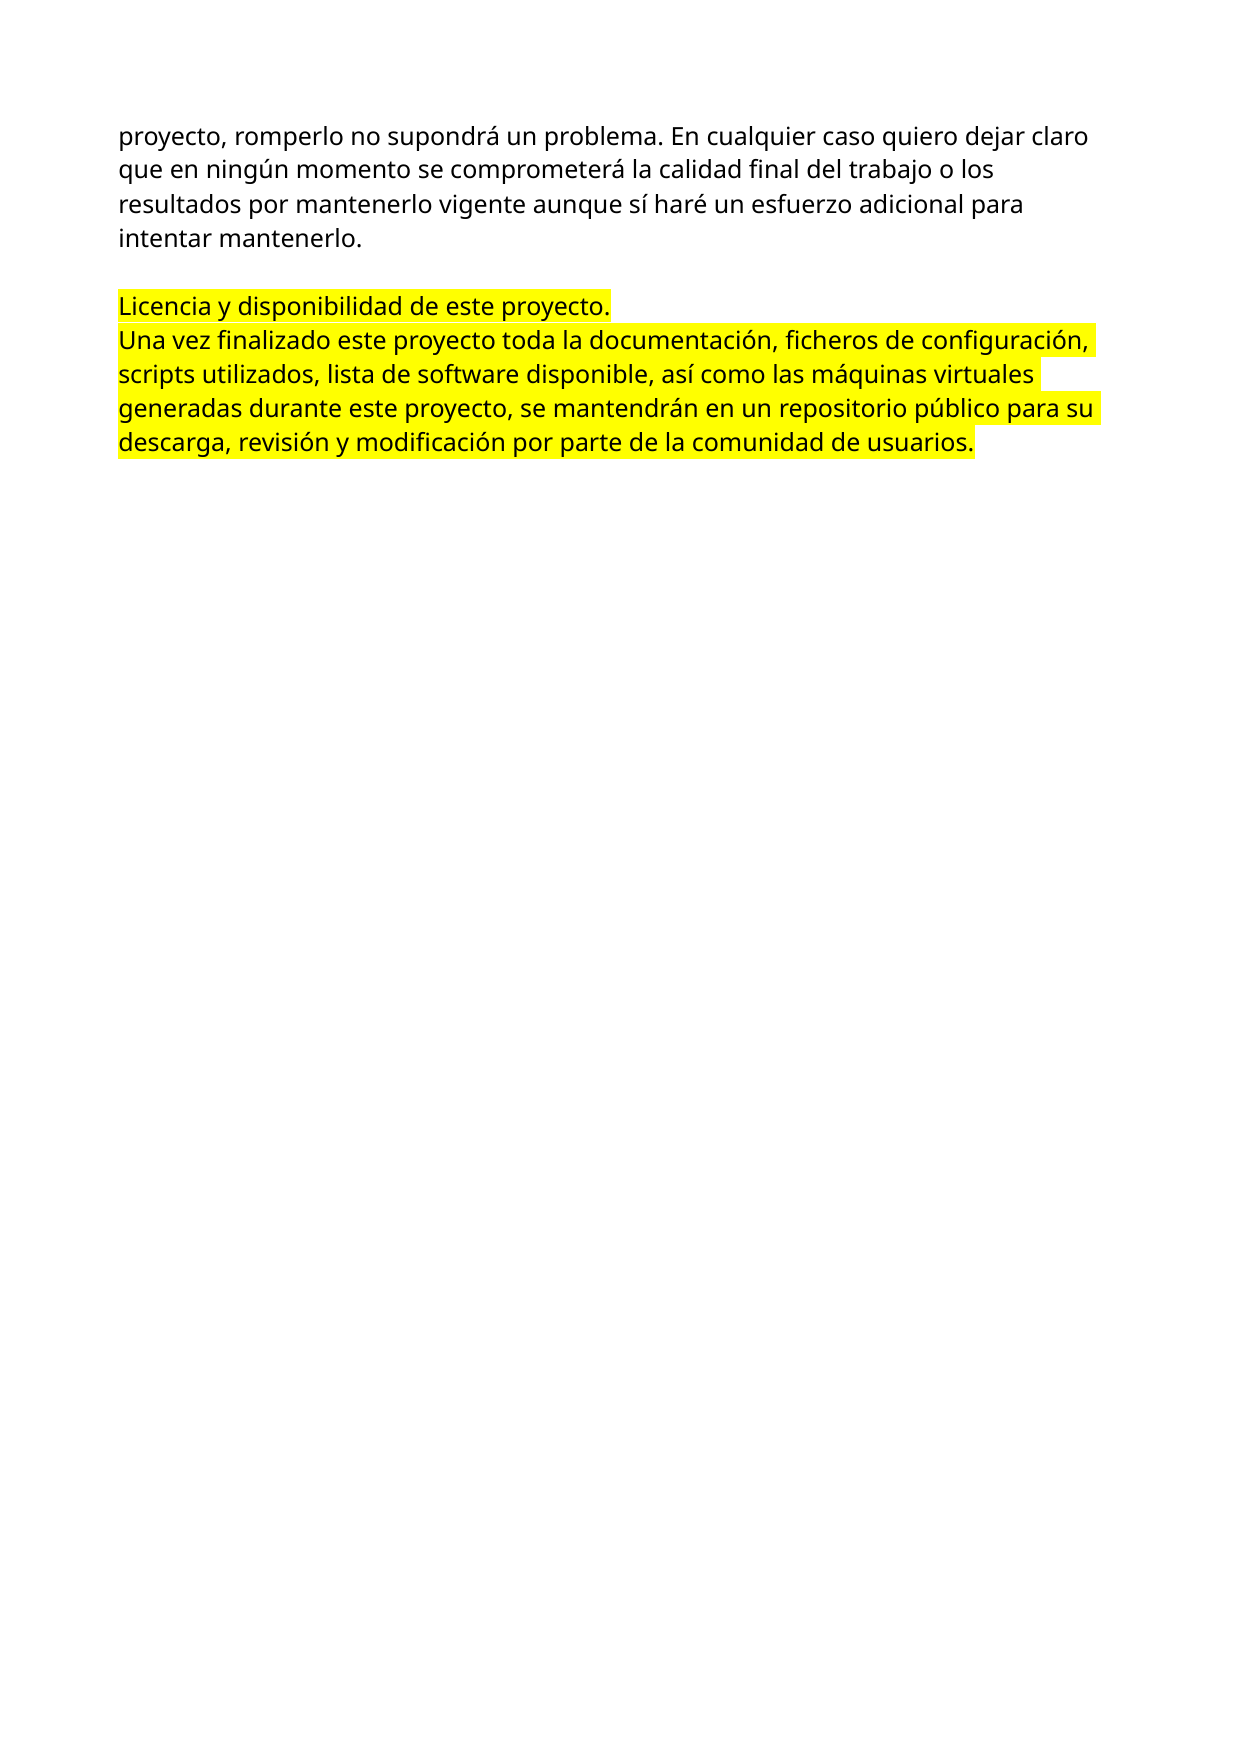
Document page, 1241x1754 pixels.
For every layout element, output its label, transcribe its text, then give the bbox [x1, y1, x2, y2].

text Licencia y disponibilidad de este proyecto. [118, 288, 1122, 322]
text Una vez finalizado este proyecto toda la documentación, ficheros de configuración, scripts utilizados, lista de software disponible, así como las máquinas virtuales generadas durante este proyecto, se mantendrán en un repositorio público para su descarga, revisión y modificación por parte de la comunidad de usuarios. [118, 322, 1122, 459]
text proyecto, romperlo no supondrá un problema. En cualquier caso quiero dejar claro que en ningún momento se comprometerá la calidad final del trabajo o los resultados por mantenerlo vigente aunque sí haré un esfuerzo adicional para intentar mantenerlo. [118, 118, 1122, 254]
